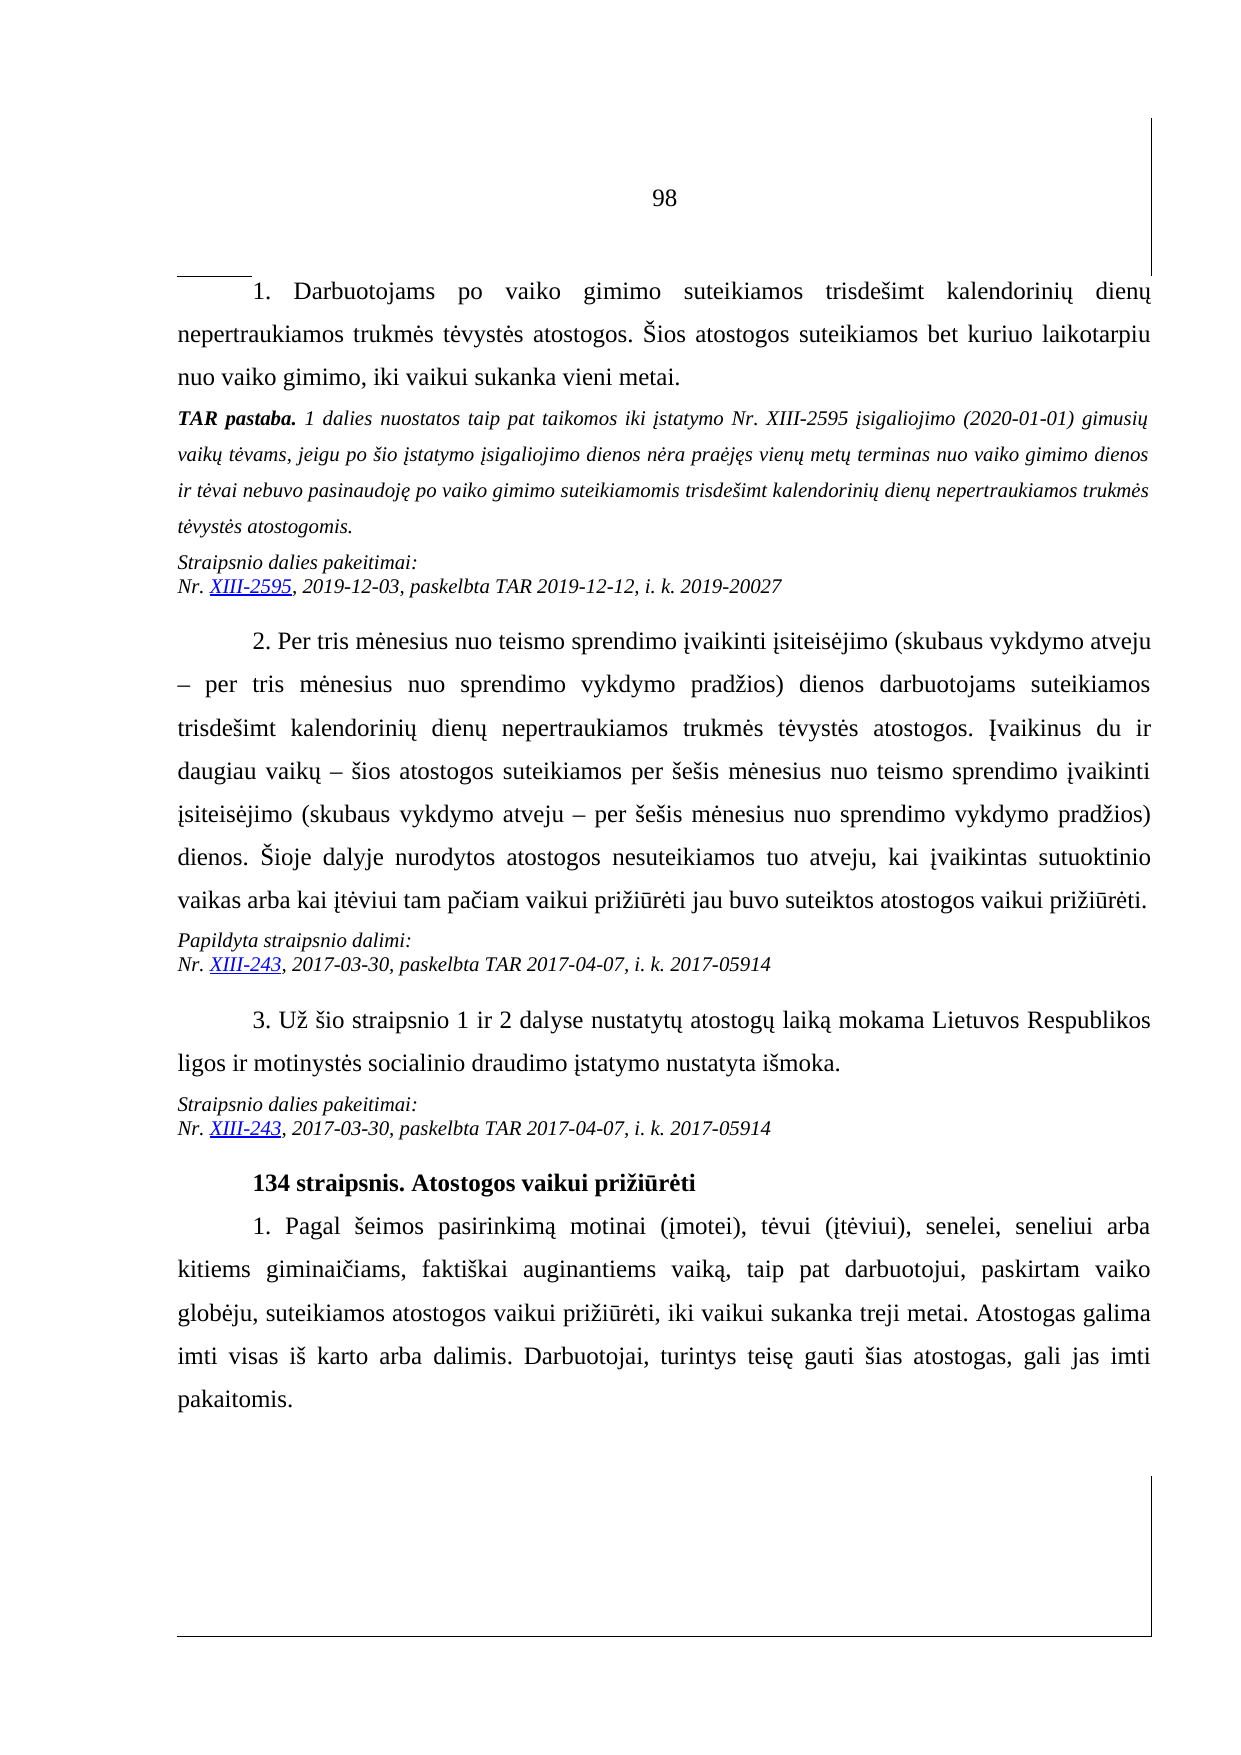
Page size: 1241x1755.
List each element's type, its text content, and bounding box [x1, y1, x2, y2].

text Nr. XIII-243, 2017-03-30, paskelbta TAR 2017-04-07, i. k. 2017-05914 [177, 952, 1152, 976]
text 1. Pagal šeimos pasirinkimą motinai (įmotei), tėvui (įtėviui), senelei, seneliui arba kitiems giminaičiams, faktiškai auginantiems vaiką, taip pat darbuotojui, paskirtam vaiko globėju, suteikiamos atostogos vaikui prižiūrėti, iki vaikui sukanka treji metai. Atostogas galima imti visas iš karto arba dalimis. Darbuotojai, turintys teisę gauti šias atostogas, gali jas imti pakaitomis. [177, 1211, 1152, 1413]
text 2. Per tris mėnesius nuo teismo sprendimo įvaikinti įsiteisėjimo (skubaus vykdymo atveju – per tris mėnesius nuo sprendimo vykdymo pradžios) dienos darbuotojams suteikiamos trisdešimt kalendorinių dienų nepertraukiamos trukmės tėvystės atostogos. Įvaikinus du ir daugiau vaikų – šios atostogos suteikiamos per šešis mėnesius nuo teismo sprendimo įvaikinti įsiteisėjimo (skubaus vykdymo atveju – per šešis mėnesius nuo sprendimo vykdymo pradžios) dienos. Šioje dalyje nurodytos atostogos nesuteikiamos tuo atveju, kai įvaikintas sutuoktinio vaikas arba kai įtėviui tam pačiam vaikui prižiūrėti jau buvo suteiktos atostogos vaikui prižiūrėti. [177, 626, 1152, 914]
text 3. Už šio straipsnio 1 ir 2 dalyse nustatytų atostogų laiką mokama Lietuvos Respublikos ligos ir motinystės socialinio draudimo įstatymo nustatyta išmoka. [177, 1005, 1152, 1077]
subtitle 134 straipsnis. Atostogos vaikui prižiūrėti [177, 1168, 1152, 1197]
text Papildyta straipsnio dalimi: [177, 928, 1152, 952]
text TAR pastaba. 1 dalies nuostatos taip pat taikomos iki įstatymo Nr. XIII-2595 įsigaliojimo (2020-01-01) gimusių vaikų tėvams, jeigu po šio įstatymo įsigaliojimo dienos nėra praėjęs vienų metų terminas nuo vaiko gimimo dienos ir tėvai nebuvo pasinaudoję po vaiko gimimo suteikiamomis trisdešimt kalendorinių dienų nepertraukiamos trukmės tėvystės atostogomis. [177, 405, 1152, 538]
text 1. Darbuotojams po vaiko gimimo suteikiamos trisdešimt kalendorinių dienų nepertraukiamos trukmės tėvystės atostogos. Šios atostogos suteikiamos bet kuriuo laikotarpiu nuo vaiko gimimo, iki vaikui sukanka vieni metai. [177, 276, 1152, 391]
text Nr. XIII-2595, 2019-12-03, paskelbta TAR 2019-12-12, i. k. 2019-20027 [177, 574, 1152, 598]
text Nr. XIII-243, 2017-03-30, paskelbta TAR 2017-04-07, i. k. 2017-05914 [177, 1116, 1152, 1139]
text Straipsnio dalies pakeitimai: [177, 1091, 1152, 1116]
text Straipsnio dalies pakeitimai: [177, 549, 1152, 574]
